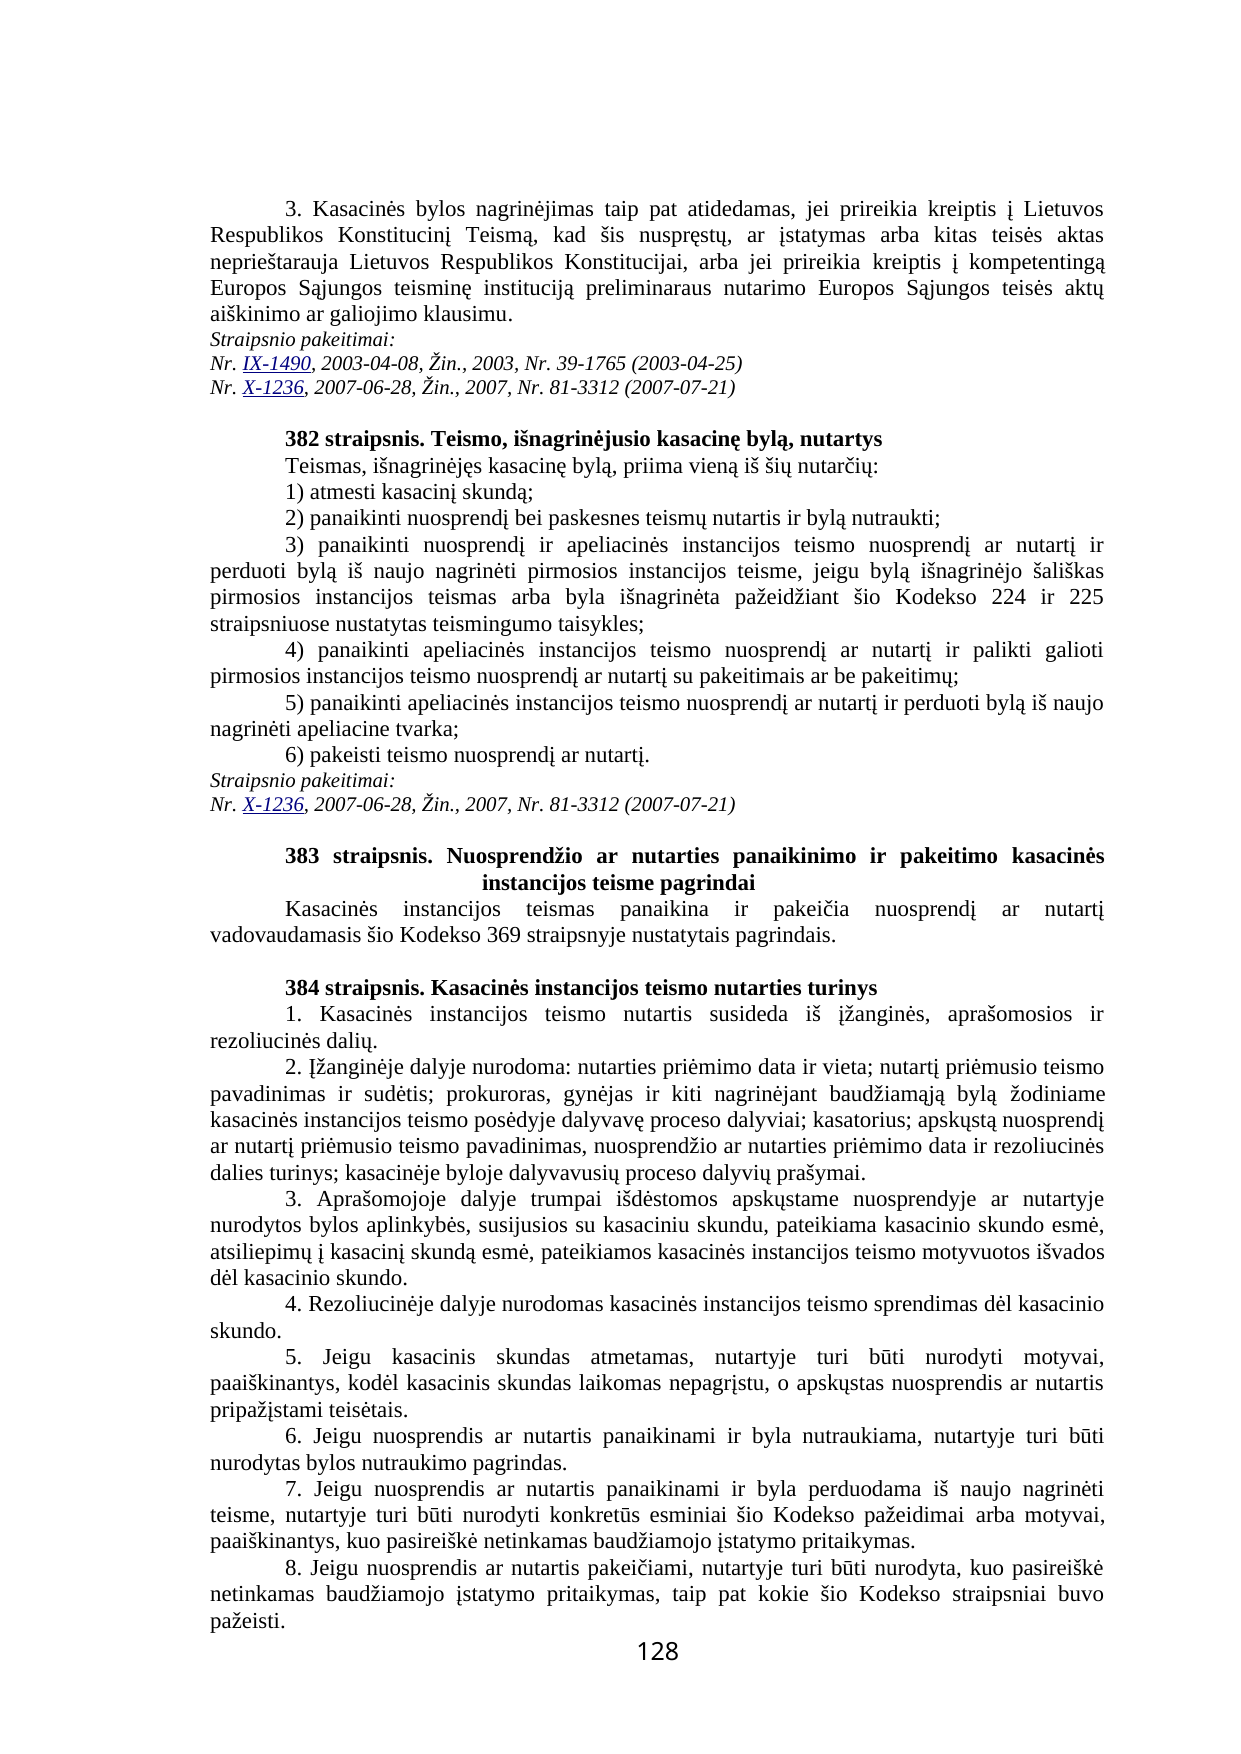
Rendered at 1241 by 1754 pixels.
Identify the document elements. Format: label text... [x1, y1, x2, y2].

text 4) panaikinti apeliacinės instancijos teismo nuosprendį ar nutartį ir palikti galioti pirmosios instancijos teismo nuosprendį ar nutartį su pakeitimais ar be pakeitimų; [210, 636, 1106, 689]
text 384 straipsnis. Kasacinės instancijos teismo nutarties turinys [210, 974, 1106, 1001]
text 1) atmesti kasacinį skundą; [210, 478, 1106, 504]
text 1. Kasacinės instancijos teismo nutartis susideda iš įžanginės, aprašomosios ir rezoliucinės dalių. [210, 1001, 1106, 1053]
text 5) panaikinti apeliacinės instancijos teismo nuosprendį ar nutartį ir perduoti bylą iš naujo nagrinėti apeliacine tvarka; [210, 689, 1106, 742]
text 7. Jeigu nuosprendis ar nutartis panaikinami ir byla perduodama iš naujo nagrinėti teisme, nutartyje turi būti nurodyti konkretūs esminiai šio Kodekso pažeidimai arba motyvai, paaiškinantys, kuo pasireiškė netinkamas baudžiamojo įstatymo pritaikymas. [210, 1475, 1106, 1554]
text Kasacinės instancijos teismas panaikina ir pakeičia nuosprendį ar nutartį vadovaudamasis šio Kodekso 369 straipsnyje nustatytais pagrindais. [210, 895, 1106, 948]
text Teismas, išnagrinėjęs kasacinę bylą, priima vieną iš šių nutarčių: [210, 452, 1106, 478]
text 382 straipsnis. Teismo, išnagrinėjusio kasacinę bylą, nutartys [210, 425, 1106, 452]
text Straipsnio pakeitimai: [210, 327, 1106, 351]
text 3. Aprašomojoje dalyje trumpai išdėstomos apskųstame nuosprendyje ar nutartyje nurodytos bylos aplinkybės, susijusios su kasaciniu skundu, pateikiama kasacinio skundo esmė, atsiliepimų į kasacinį skundą esmė, pateikiamos kasacinės instancijos teismo motyvuotos išvados dėl kasacinio skundo. [210, 1185, 1106, 1290]
text 2. Įžanginėje dalyje nurodoma: nutarties priėmimo data ir vieta; nutartį priėmusio teismo pavadinimas ir sudėtis; prokuroras, gynėjas ir kiti nagrinėjant baudžiamąją bylą žodiniame kasacinės instancijos teismo posėdyje dalyvavę proceso dalyviai; kasatorius; apskųstą nuosprendį ar nutartį priėmusio teismo pavadinimas, nuosprendžio ar nutarties priėmimo data ir rezoliucinės dalies turinys; kasacinėje byloje dalyvavusių proceso dalyvių prašymai. [210, 1053, 1106, 1185]
text 383 straipsnis. Nuosprendžio ar nutarties panaikinimo ir pakeitimo kasacinės instancijos teisme pagrindai [285, 842, 1106, 895]
text 2) panaikinti nuosprendį bei paskesnes teismų nutartis ir bylą nutraukti; [210, 504, 1106, 531]
text 3) panaikinti nuosprendį ir apeliacinės instancijos teismo nuosprendį ar nutartį ir perduoti bylą iš naujo nagrinėti pirmosios instancijos teisme, jeigu bylą išnagrinėjo šališkas pirmosios instancijos teismas arba byla išnagrinėta pažeidžiant šio Kodekso 224 ir 225 straipsniuose nustatytas teismingumo taisykles; [210, 531, 1106, 636]
text 5. Jeigu kasacinis skundas atmetamas, nutartyje turi būti nurodyti motyvai, paaiškinantys, kodėl kasacinis skundas laikomas nepagrįstu, o apskųstas nuosprendis ar nutartis pripažįstami teisėtais. [210, 1343, 1106, 1422]
text Straipsnio pakeitimai: [210, 768, 1106, 792]
text Nr. X-1236, 2007-06-28, Žin., 2007, Nr. 81-3312 (2007-07-21) [210, 792, 1106, 816]
text Nr. IX-1490, 2003-04-08, Žin., 2003, Nr. 39-1765 (2003-04-25) [210, 351, 1106, 375]
text Nr. X-1236, 2007-06-28, Žin., 2007, Nr. 81-3312 (2007-07-21) [210, 375, 1106, 399]
text 3. Kasacinės bylos nagrinėjimas taip pat atidedamas, jei prireikia kreiptis į Lietuvos Respublikos Konstitucinį Teismą, kad šis nuspręstų, ar įstatymas arba kitas teisės aktas neprieštarauja Lietuvos Respublikos Konstitucijai, arba jei prireikia kreiptis į kompetentingą Europos Sąjungos teisminę instituciją preliminaraus nutarimo Europos Sąjungos teisės aktų aiškinimo ar galiojimo klausimu. [210, 195, 1106, 327]
text 8. Jeigu nuosprendis ar nutartis pakeičiami, nutartyje turi būti nurodyta, kuo pasireiškė netinkamas baudžiamojo įstatymo pritaikymas, taip pat kokie šio Kodekso straipsniai buvo pažeisti. [210, 1554, 1106, 1633]
text 6. Jeigu nuosprendis ar nutartis panaikinami ir byla nutraukiama, nutartyje turi būti nurodytas bylos nutraukimo pagrindas. [210, 1422, 1106, 1475]
text 6) pakeisti teismo nuosprendį ar nutartį. [210, 742, 1106, 768]
text 4. Rezoliucinėje dalyje nurodomas kasacinės instancijos teismo sprendimas dėl kasacinio skundo. [210, 1290, 1106, 1343]
